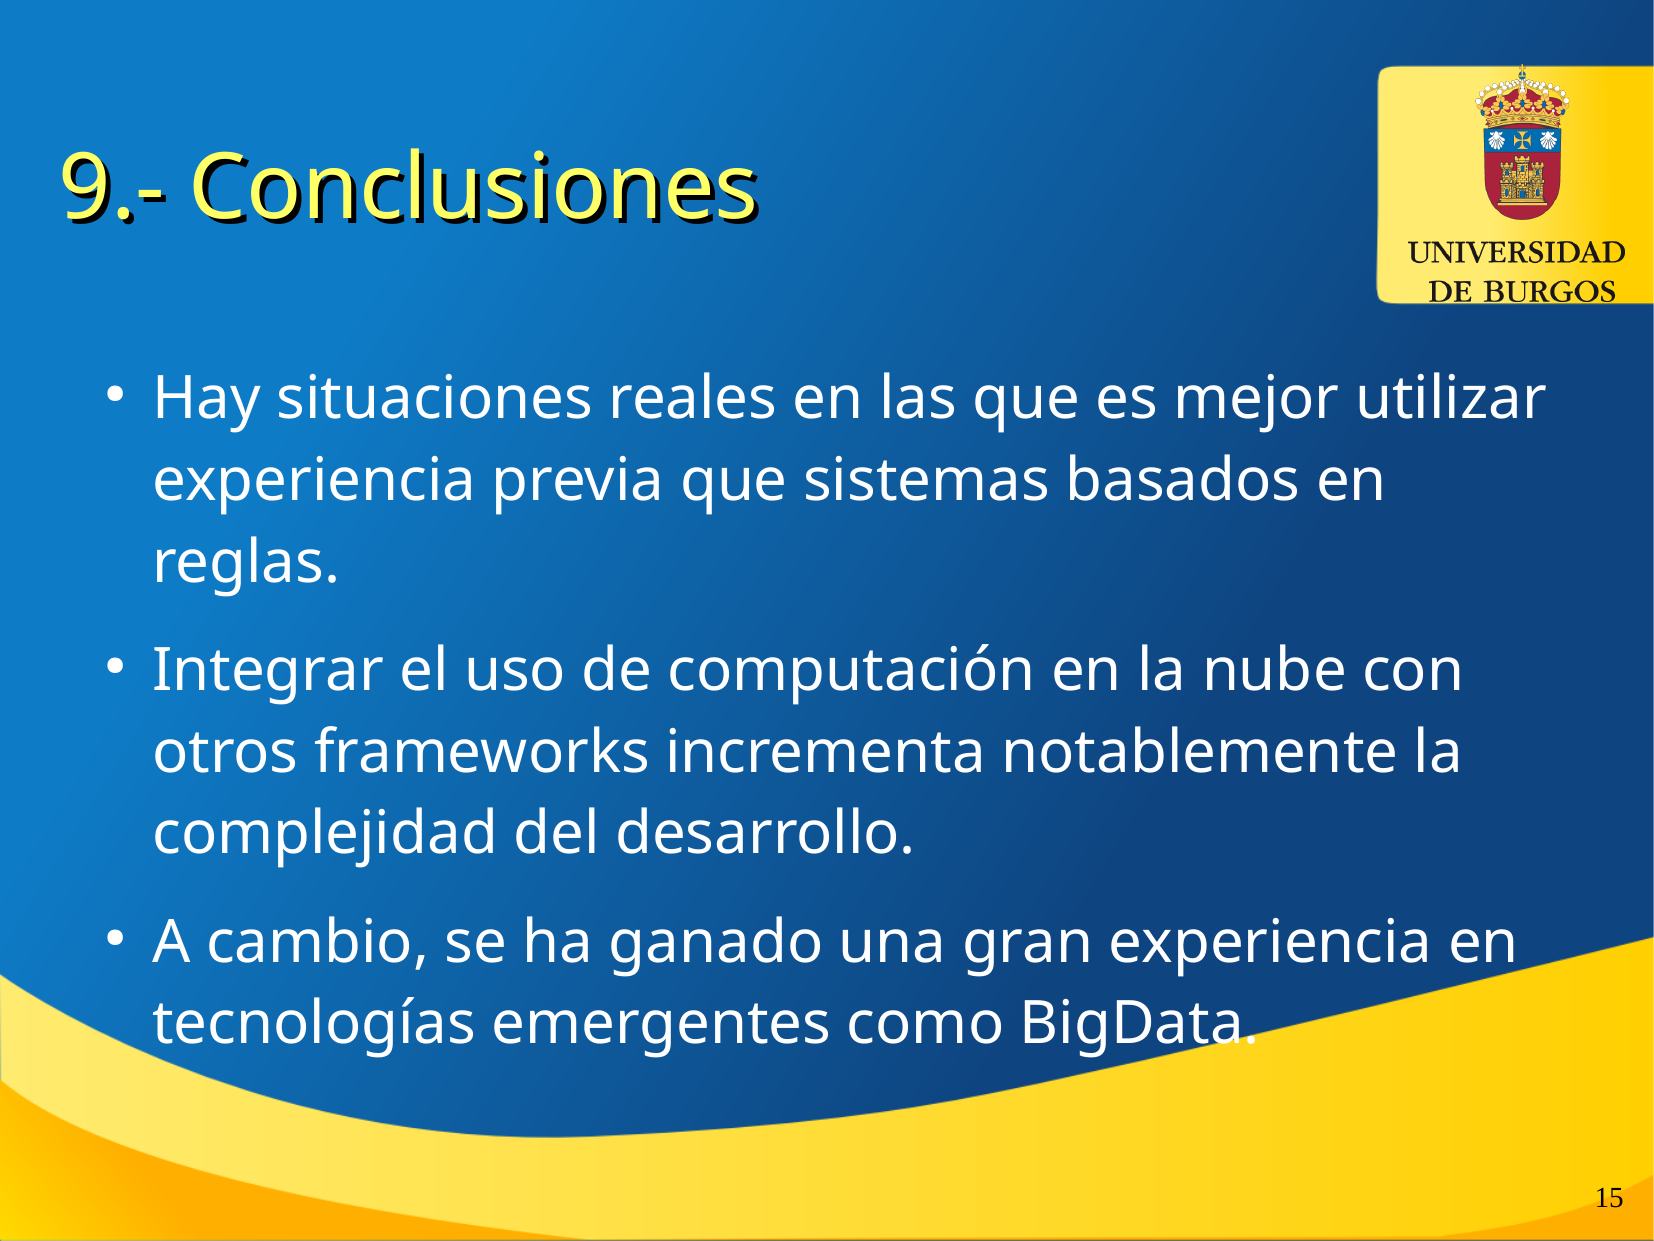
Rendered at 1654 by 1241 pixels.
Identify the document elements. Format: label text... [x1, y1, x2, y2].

title 9.- Conclusiones [59, 70, 1335, 296]
picture [0, 0, 1654, 1241]
list Hay situaciones reales en las que es mejor utilizar experiencia previa que sistemas basados en reglas. Integrar el uso de computación en la nube con otros frameworks incrementa notablemente la complejidad del desarrollo. A cambio, se ha ganado una gran experiencia en tecnologías emergentes como BigData. [88, 354, 1565, 1074]
